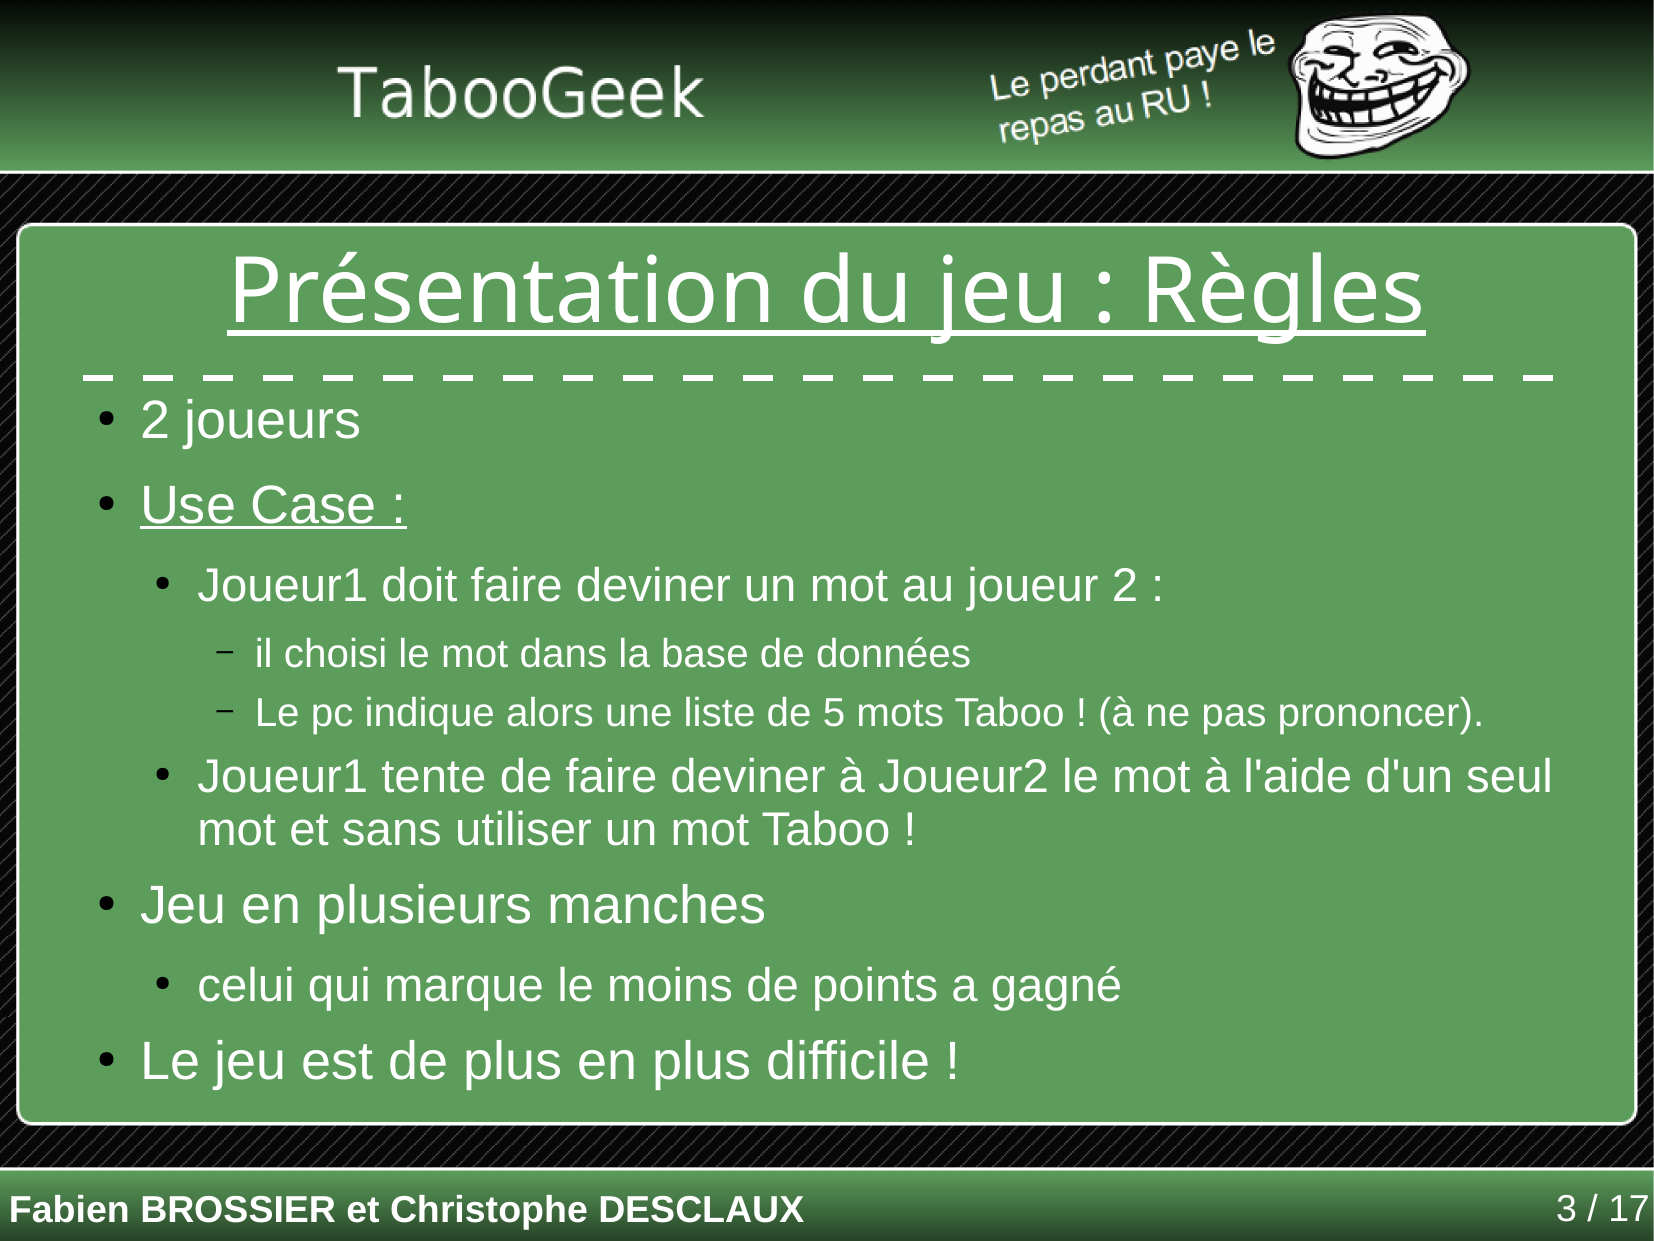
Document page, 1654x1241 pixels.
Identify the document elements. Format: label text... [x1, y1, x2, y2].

list 2 joueurs Use Case : Joueur1 doit faire deviner un mot au joueur 2 : il choisi le mot dans la base de données Le pc indique alors une liste de 5 mots Taboo ! (à ne pas prononcer). Joueur1 tente de faire deviner à Joueur2 le mot à l'aide d'un seul mot et sans utiliser un mot Taboo ! Jeu en plusieurs manches celui qui marque le moins de points a gagné Le jeu est de plus en plus difficile ! [82, 389, 1571, 1099]
picture [0, 0, 1654, 1241]
title Présentation du jeu : Règles [35, 213, 1619, 362]
